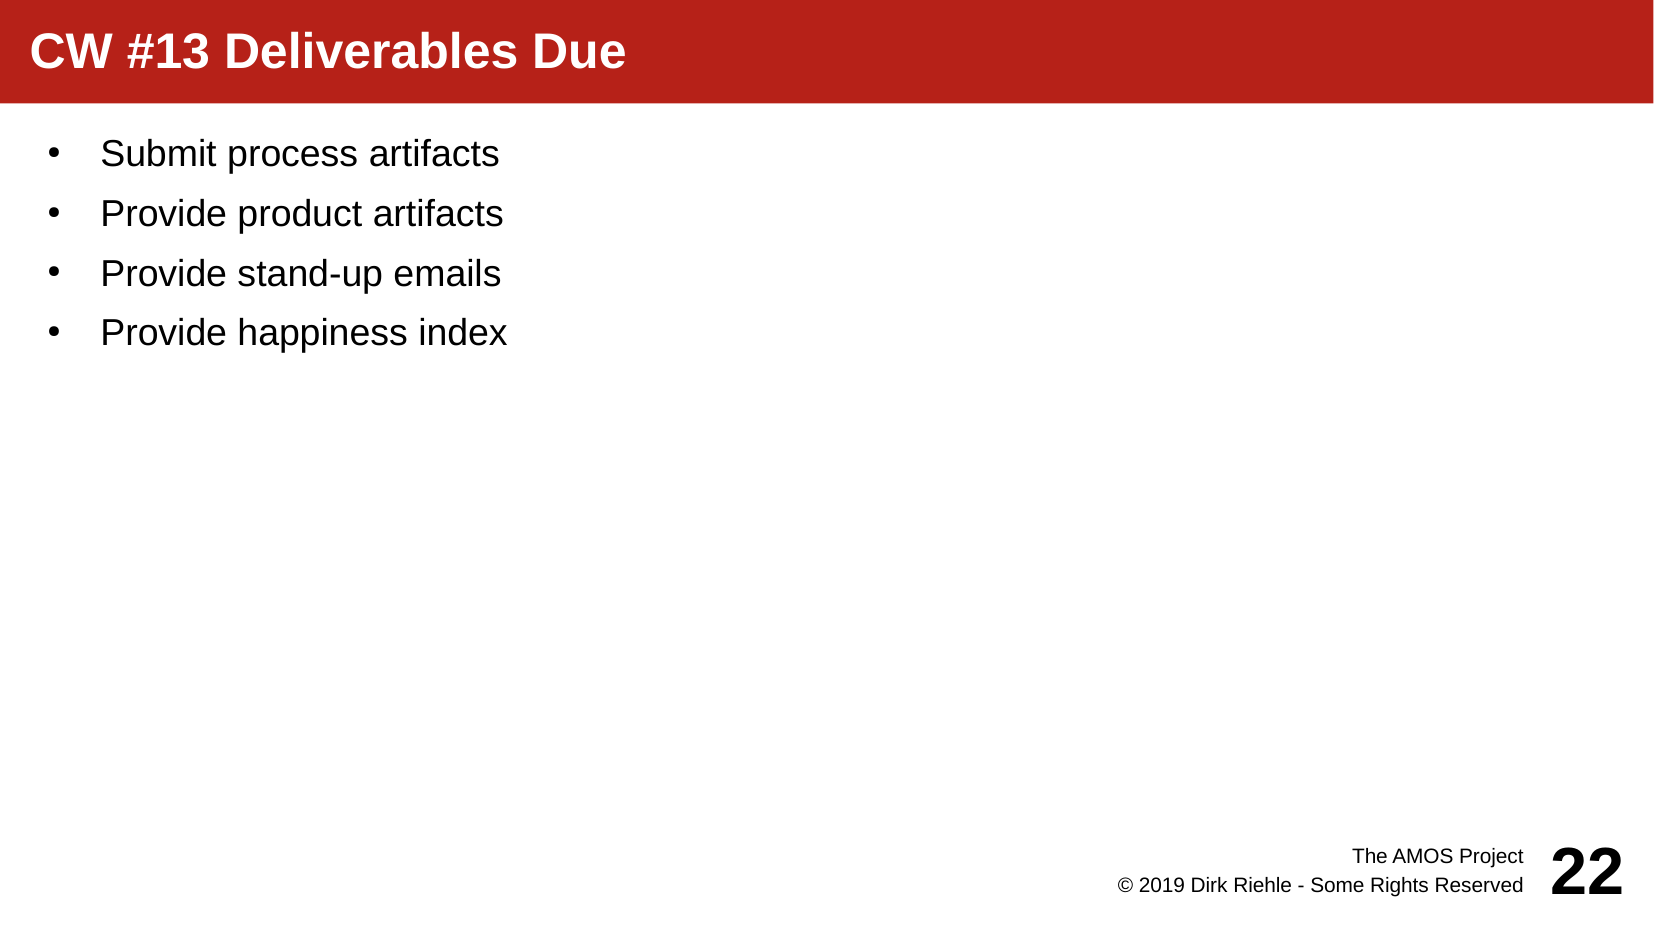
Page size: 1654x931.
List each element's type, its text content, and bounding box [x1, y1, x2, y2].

title CW #13 Deliverables Due [0, 0, 1654, 104]
list Submit process artifacts Provide product artifacts Provide stand-up emails Provide happiness index [29, 132, 1625, 798]
